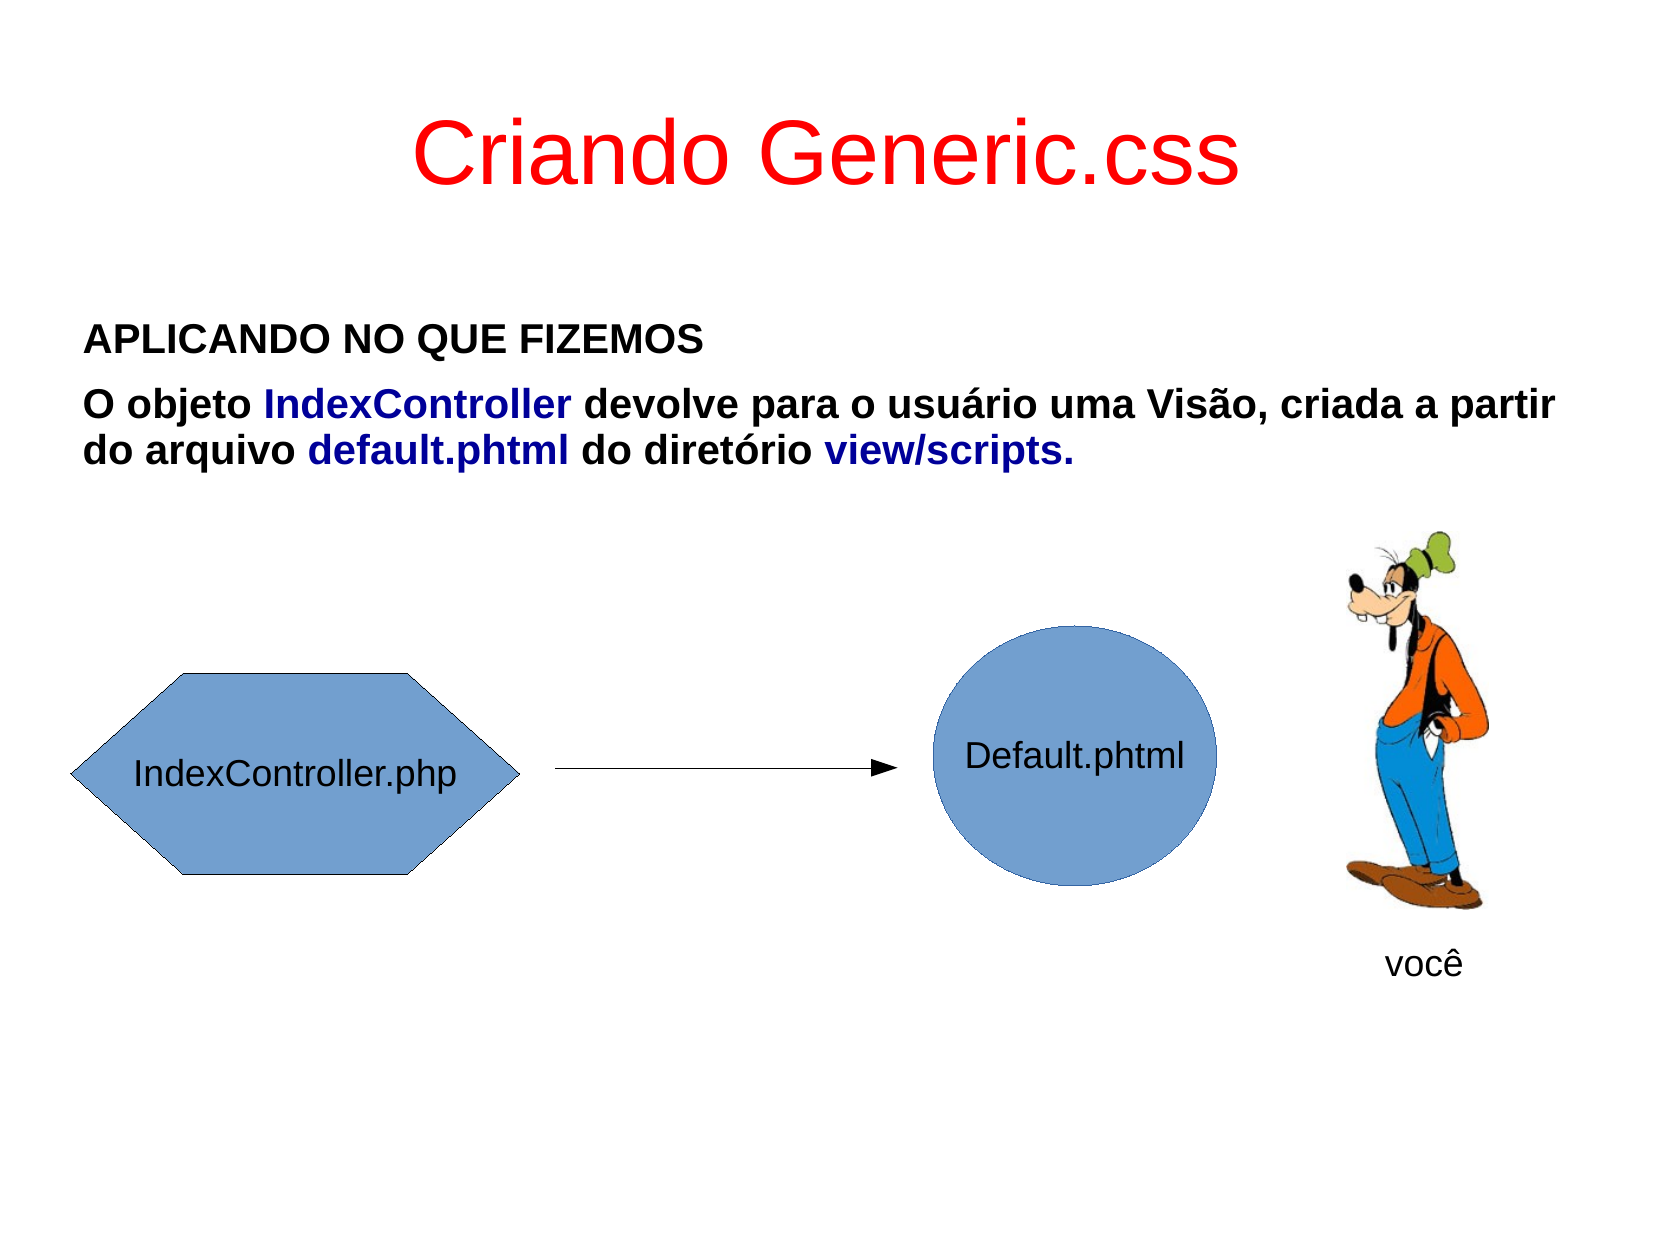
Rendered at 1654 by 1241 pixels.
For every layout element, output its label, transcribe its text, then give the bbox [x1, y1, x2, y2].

text_box Default.phtml [933, 625, 1217, 886]
title Criando Generic.css [82, 49, 1571, 257]
text_box IndexController.php [70, 673, 520, 875]
list APLICANDO NO QUE FIZEMOS O objeto IndexController devolve para o usuário uma Visão, criada a partir do arquivo default.phtml do diretório view/scripts. [82, 315, 1571, 1087]
picture [1346, 531, 1489, 910]
text_box você [1370, 935, 1479, 993]
